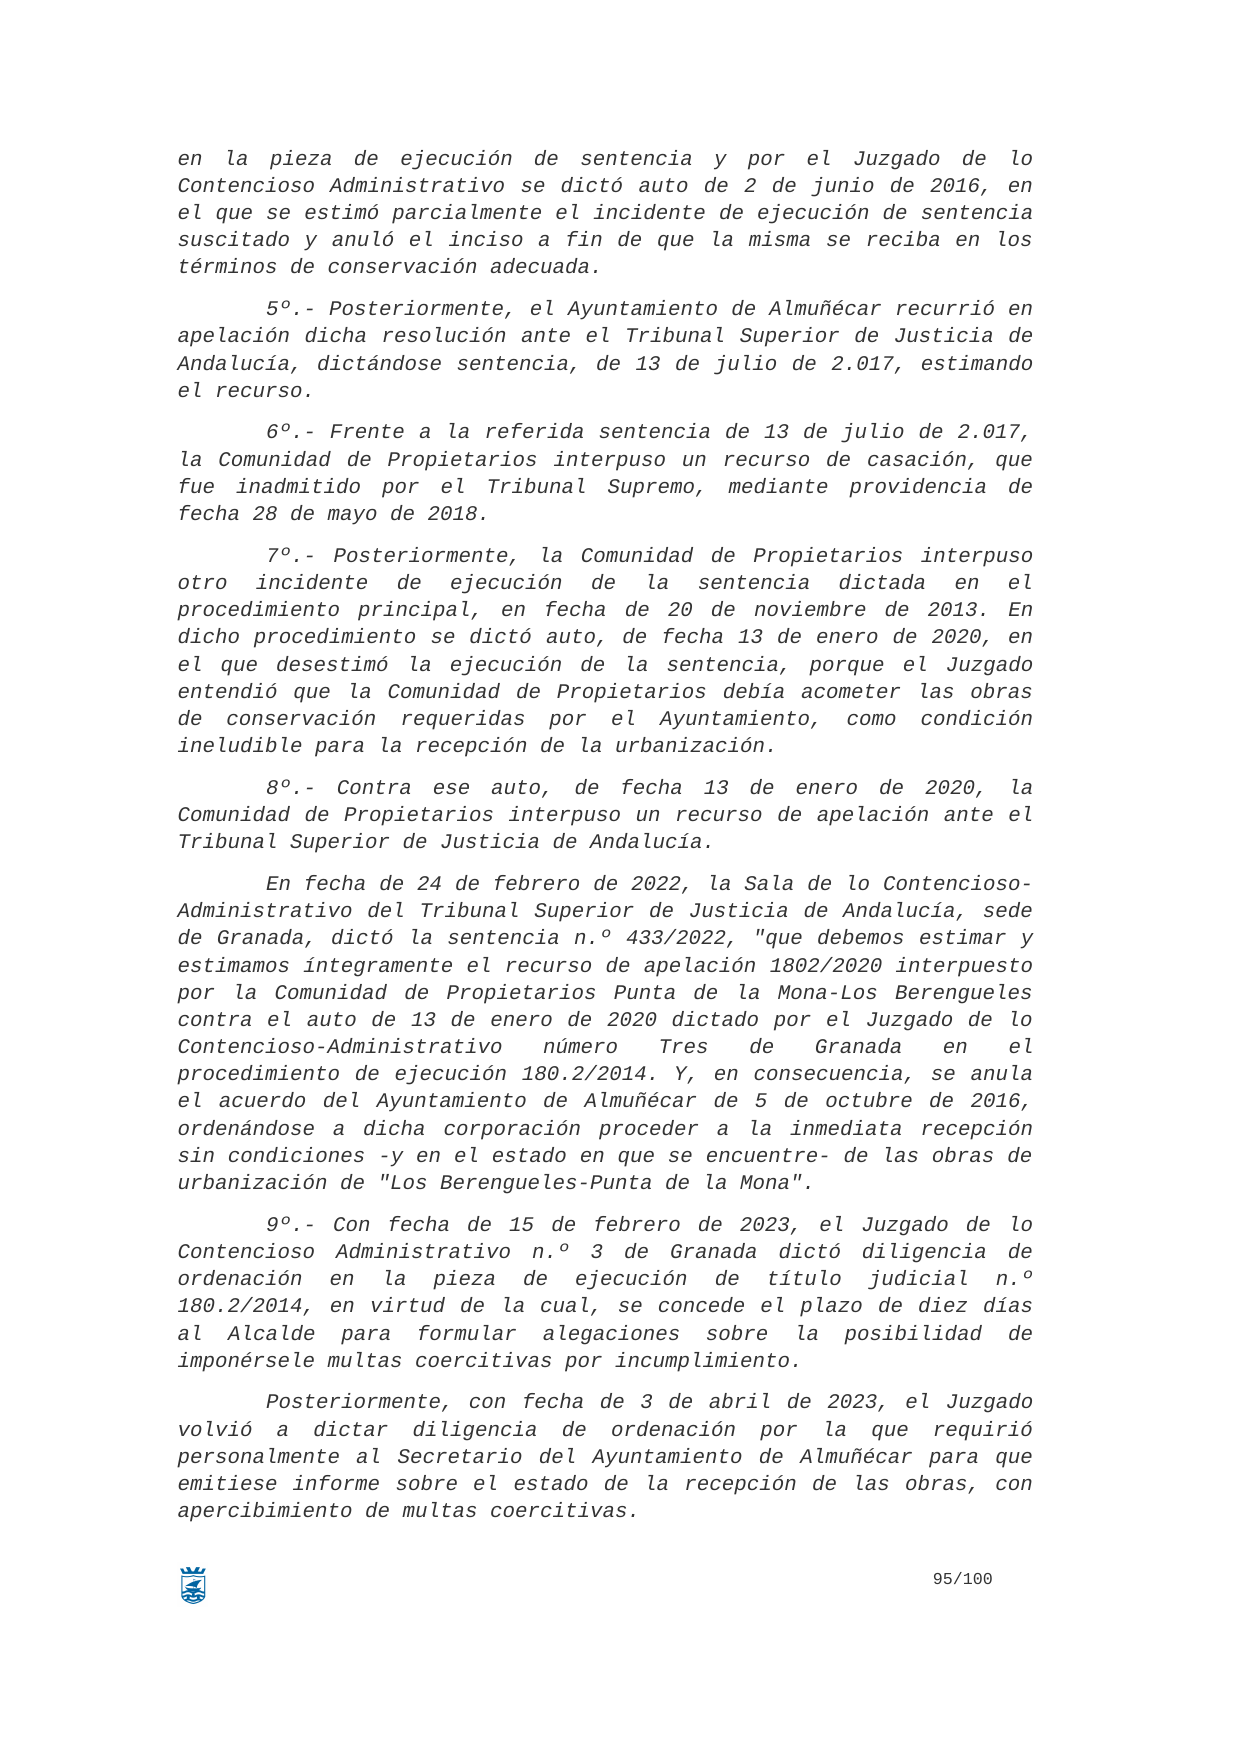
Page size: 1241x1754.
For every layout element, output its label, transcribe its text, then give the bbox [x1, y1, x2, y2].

text 7º.- Posteriormente, la Comunidad de Propietarios interpuso otro incidente de ejecución de la sentencia dictada en el procedimiento principal, en fecha de 20 de noviembre de 2013. En dicho procedimiento se dictó auto, de fecha 13 de enero de 2020, en el que desestimó la ejecución de la sentencia, porque el Juzgado entendió que la Comunidad de Propietarios debía acometer las obras de conservación requeridas por el Ayuntamiento, como condición ineludible para la recepción de la urbanización. [177, 545, 1033, 759]
text en la pieza de ejecución de sentencia y por el Juzgado de lo Contencioso Administrativo se dictó auto de 2 de junio de 2016, en el que se estimó parcialmente el incidente de ejecución de sentencia suscitado y anuló el inciso a fin de que la misma se reciba en los términos de conservación adecuada. [177, 148, 1033, 280]
picture [177, 1562, 208, 1607]
text En fecha de 24 de febrero de 2022, la Sala de lo Contencioso-Administrativo del Tribunal Superior de Justicia de Andalucía, sede de Granada, dictó la sentencia n.º 433/2022, "que debemos estimar y estimamos íntegramente el recurso de apelación 1802/2020 interpuesto por la Comunidad de Propietarios Punta de la Mona-Los Berengueles contra el auto de 13 de enero de 2020 dictado por el Juzgado de lo Contencioso-Administrativo número Tres de Granada en el procedimiento de ejecución 180.2/2014. Y, en consecuencia, se anula el acuerdo del Ayuntamiento de Almuñécar de 5 de octubre de 2016, ordenándose a dicha corporación proceder a la inmediata recepción sin condiciones -y en el estado en que se encuentre- de las obras de urbanización de "Los Berengueles-Punta de la Mona". [177, 873, 1033, 1196]
text Posteriormente, con fecha de 3 de abril de 2023, el Juzgado volvió a dictar diligencia de ordenación por la que requirió personalmente al Secretario del Ayuntamiento de Almuñécar para que emitiese informe sobre el estado de la recepción de las obras, con apercibimiento de multas coercitivas. [177, 1392, 1033, 1524]
text 8º.- Contra ese auto, de fecha 13 de enero de 2020, la Comunidad de Propietarios interpuso un recurso de apelación ante el Tribunal Superior de Justicia de Andalucía. [177, 777, 1033, 855]
text 9º.- Con fecha de 15 de febrero de 2023, el Juzgado de lo Contencioso Administrativo n.º 3 de Granada dictó diligencia de ordenación en la pieza de ejecución de título judicial n.º 180.2/2014, en virtud de la cual, se concede el plazo de diez días al Alcalde para formular alegaciones sobre la posibilidad de imponérsele multas coercitivas por incumplimiento. [177, 1214, 1033, 1373]
text 6º.- Frente a la referida sentencia de 13 de julio de 2.017, la Comunidad de Propietarios interpuso un recurso de casación, que fue inadmitido por el Tribunal Supremo, mediante providencia de fecha 28 de mayo de 2018. [177, 421, 1033, 527]
text 5º.- Posteriormente, el Ayuntamiento de Almuñécar recurrió en apelación dicha resolución ante el Tribunal Superior de Justicia de Andalucía, dictándose sentencia, de 13 de julio de 2.017, estimando el recurso. [177, 298, 1033, 403]
